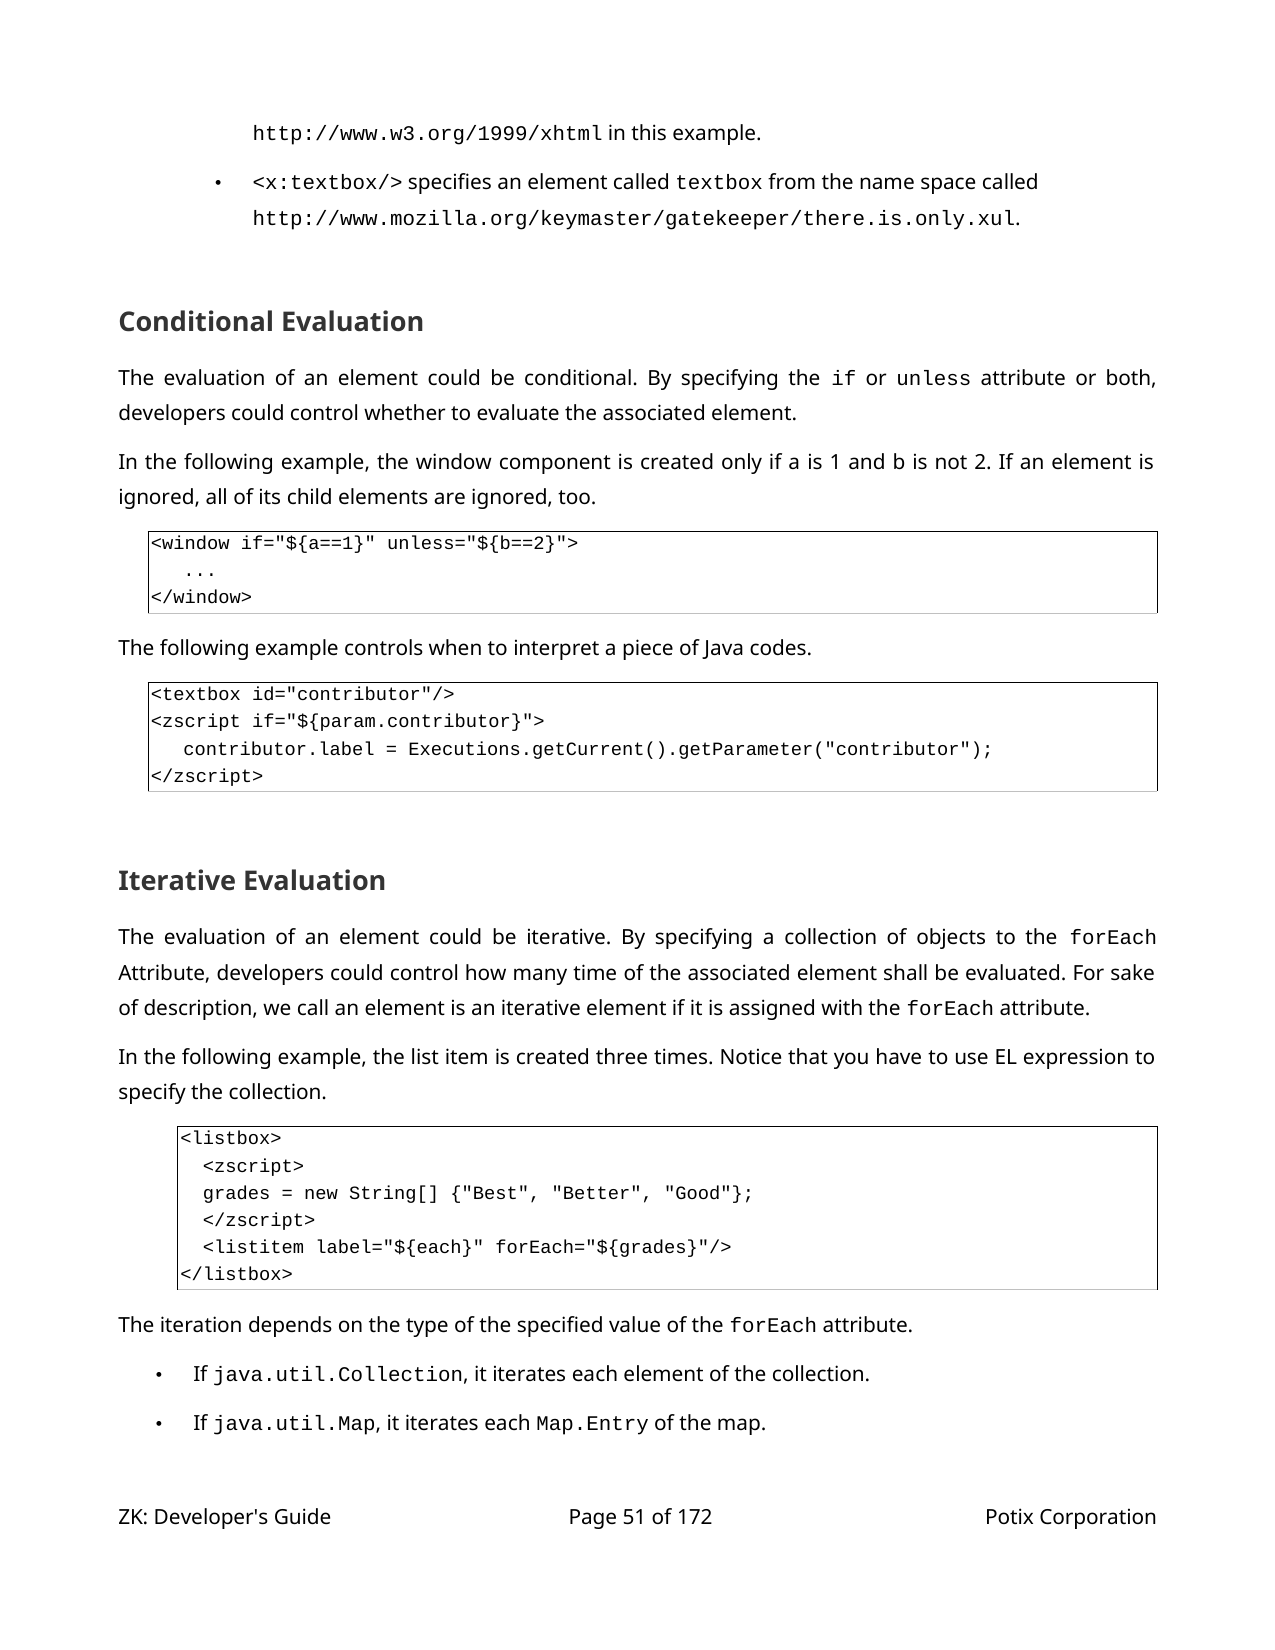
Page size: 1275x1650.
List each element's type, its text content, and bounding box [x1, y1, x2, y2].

list If java.util.Collection, it iterates each element of the collection. [156, 1359, 1157, 1388]
text <window if="${a==1}" unless="${b==2}"> [149, 532, 1157, 555]
text The following example controls when to interpret a piece of Java codes. [118, 633, 1157, 662]
text </window> [149, 585, 1157, 613]
text grades = new String[] {"Best", "Better", "Good"}; [178, 1181, 1157, 1205]
text </listbox> [178, 1262, 1157, 1289]
text contributor.label = Executions.getCurrent().getParameter("contributor"); [149, 737, 1157, 761]
text <listitem label="${each}" forEach="${grades}"/> [178, 1235, 1157, 1259]
subtitle Conditional Evaluation [118, 302, 1157, 339]
text <listbox> [178, 1127, 1157, 1151]
text </zscript> [178, 1208, 1157, 1232]
text In the following example, the window component is created only if a is 1 and b is not 2. If an element is ignored, all of its child elements are ignored, too. [118, 447, 1157, 510]
text </zscript> [149, 764, 1157, 791]
subtitle Iterative Evaluation [118, 862, 1157, 899]
list <x:textbox/> specifies an element called textbox from the name space called http://www.mozilla.org/keymaster/gatekeeper/there.is.only.xul. [215, 167, 1157, 231]
text <textbox id="contributor"/> [149, 683, 1157, 706]
text The evaluation of an element could be iterative. By specifying a collection of objects to the forEach Attribute, developers could control how many time of the associated element shall be evaluated. For sake of description, we call an element is an iterative element if it is assigned with the forEach attribute. [118, 922, 1157, 1022]
text <zscript> [178, 1153, 1157, 1178]
text <zscript if="${param.contributor}"> [149, 709, 1157, 734]
text In the following example, the list item is created three times. Notice that you have to use EL expression to specify the collection. [118, 1042, 1157, 1106]
list http://www.w3.org/1999/xhtml in this example. [215, 118, 1157, 147]
list If java.util.Map, it iterates each Map.Entry of the map. [156, 1408, 1157, 1437]
text The iteration depends on the type of the specified value of the forEach attribute. [118, 1310, 1157, 1339]
text The evaluation of an element could be conditional. By specifying the if or unless attribute or both, developers could control whether to evaluate the associated element. [118, 363, 1157, 426]
text ... [149, 558, 1157, 582]
